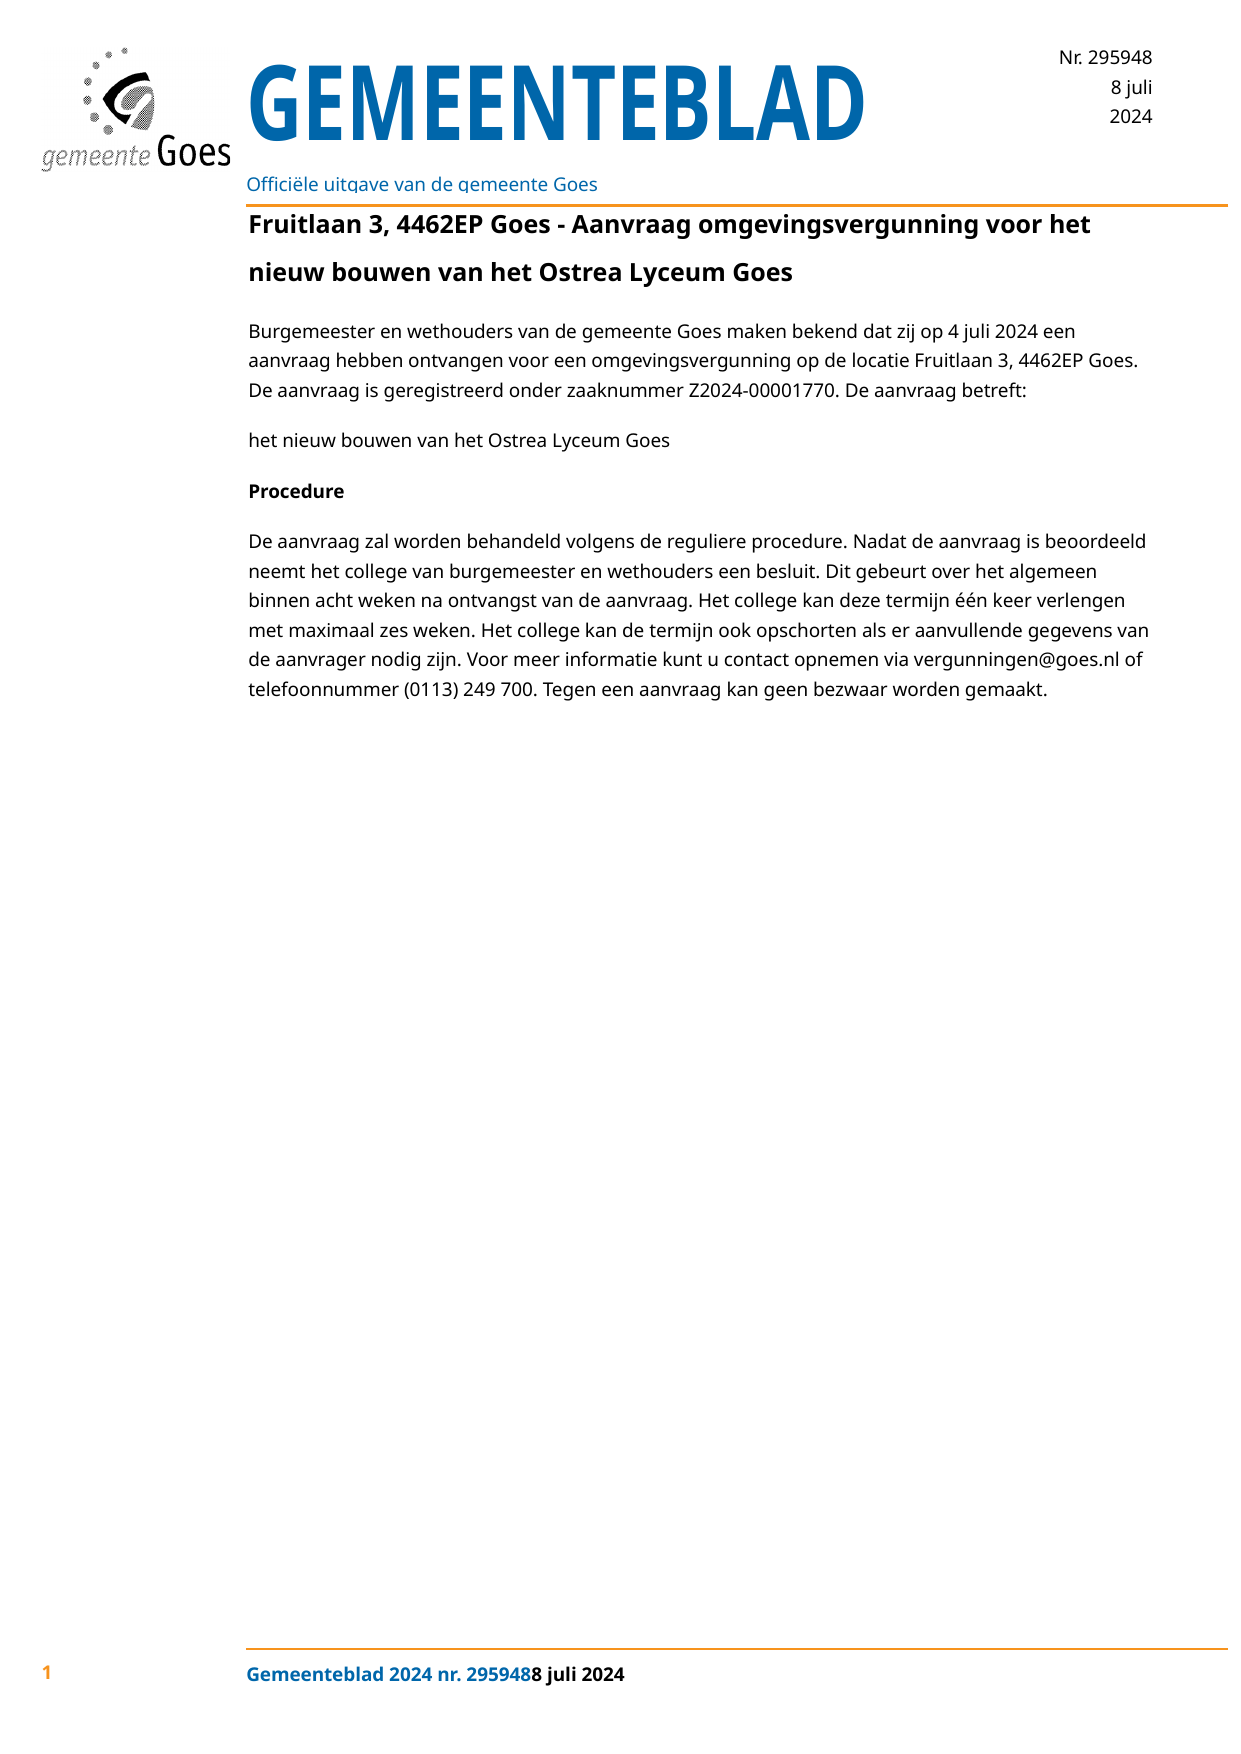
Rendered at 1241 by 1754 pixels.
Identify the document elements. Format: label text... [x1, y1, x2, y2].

picture [41, 47, 231, 172]
text De aanvraag zal worden behandeld volgens de reguliere procedure. Nadat de aanvraag is beoordeeld neemt het college van burgemeester en wethouders een besluit. Dit gebeurt over het algemeen binnen acht weken na ontvangst van de aanvraag. Het college kan deze termijn één keer verlengen met maximaal zes weken. Het college kan de termijn ook opschorten als er aanvullende gegevens van de aanvrager nodig zijn. Voor meer informatie kunt u contact opnemen via vergunningen@goes.nl of telefoonnummer (0113) 249 700. Tegen een aanvraag kan geen bezwaar worden gemaakt. [248, 528, 1152, 702]
text Burgemeester en wethouders van de gemeente Goes maken bekend dat zij op 4 juli 2024 een aanvraag hebben ontvangen voor een omgevingsvergunning op de locatie Fruitlaan 3, 4462EP Goes. De aanvraag is geregistreerd onder zaaknummer Z2024-00001770. De aanvraag betreft: [248, 318, 1152, 403]
text Fruitlaan 3, 4462EP Goes - Aanvraag omgevingsvergunning voor het nieuw bouwen van het Ostrea Lyceum Goes [248, 207, 1152, 288]
text het nieuw bouwen van het Ostrea Lyceum Goes [248, 427, 1152, 453]
text Procedure [248, 478, 1152, 504]
